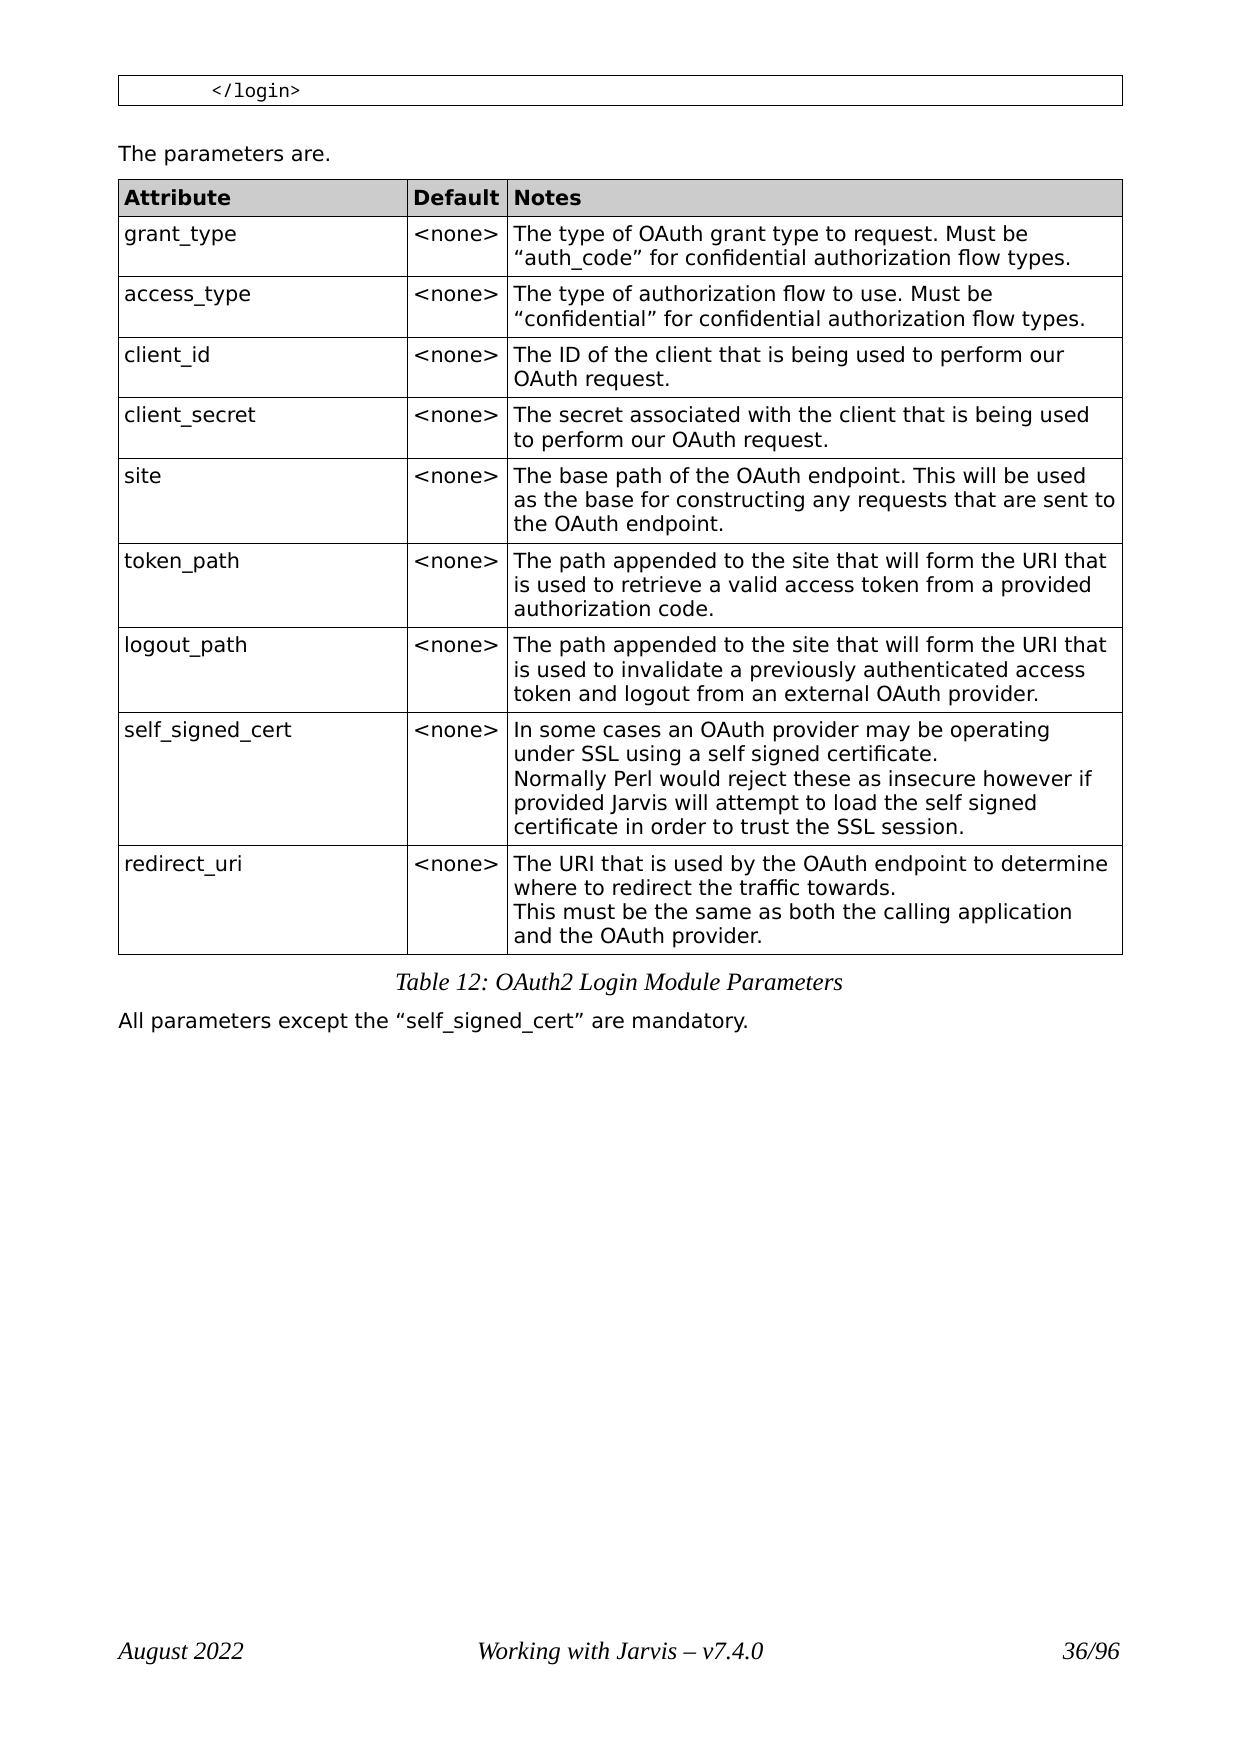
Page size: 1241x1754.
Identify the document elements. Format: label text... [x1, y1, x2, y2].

table_header Attribute [119, 180, 407, 216]
text All parameters except the “self_signed_cert” are mandatory. [118, 1009, 1122, 1033]
table_cell <none> [408, 398, 507, 458]
table_cell In some cases an OAuth provider may be operating under SSL using a self signed certificate. Normally Perl would reject these as insecure however if provided Jarvis will attempt to load the self signed certificate in order to trust the SSL session. [508, 713, 1122, 845]
table_cell The base path of the OAuth endpoint. This will be used as the base for constructing any requests that are sent to the OAuth endpoint. [508, 459, 1122, 542]
text </login> [119, 76, 1122, 105]
table_cell The path appended to the site that will form the URI that is used to invalidate a previously authenticated access token and logout from an external OAuth provider. [508, 628, 1122, 712]
table_cell grant_type [119, 217, 407, 276]
table_cell <none> [408, 217, 507, 276]
table_cell The URI that is used by the OAuth endpoint to determine where to redirect the traffic towards. This must be the same as both the calling application and the OAuth provider. [508, 846, 1122, 954]
table_cell client_secret [119, 398, 407, 458]
table_cell The type of OAuth grant type to request. Must be “auth_code” for confidential authorization flow types. [508, 217, 1122, 276]
table_cell <none> [408, 277, 507, 337]
table_cell <none> [408, 459, 507, 542]
table_cell <none> [408, 338, 507, 397]
table_cell <none> [408, 544, 507, 627]
table_header Notes [508, 180, 1122, 216]
table_cell The path appended to the site that will form the URI that is used to retrieve a valid access token from a provided authorization code. [508, 544, 1122, 627]
table_cell The ID of the client that is being used to perform our OAuth request. [508, 338, 1122, 397]
table_cell <none> [408, 846, 507, 954]
table_cell <none> [408, 628, 507, 712]
table_cell logout_path [119, 628, 407, 712]
table_cell <none> [408, 713, 507, 845]
table_cell site [119, 459, 407, 542]
table_cell The secret associated with the client that is being used to perform our OAuth request. [508, 398, 1122, 458]
table_cell token_path [119, 544, 407, 627]
table_cell client_id [119, 338, 407, 397]
table_cell self_signed_cert [119, 713, 407, 845]
text The parameters are. [118, 142, 1122, 167]
text Table 12: OAuth2 Login Module Parameters [118, 967, 1122, 996]
table_cell redirect_uri [119, 846, 407, 954]
table_cell access_type [119, 277, 407, 337]
table_header Default [408, 180, 507, 216]
table_cell The type of authorization flow to use. Must be “confidential” for confidential authorization flow types. [508, 277, 1122, 337]
